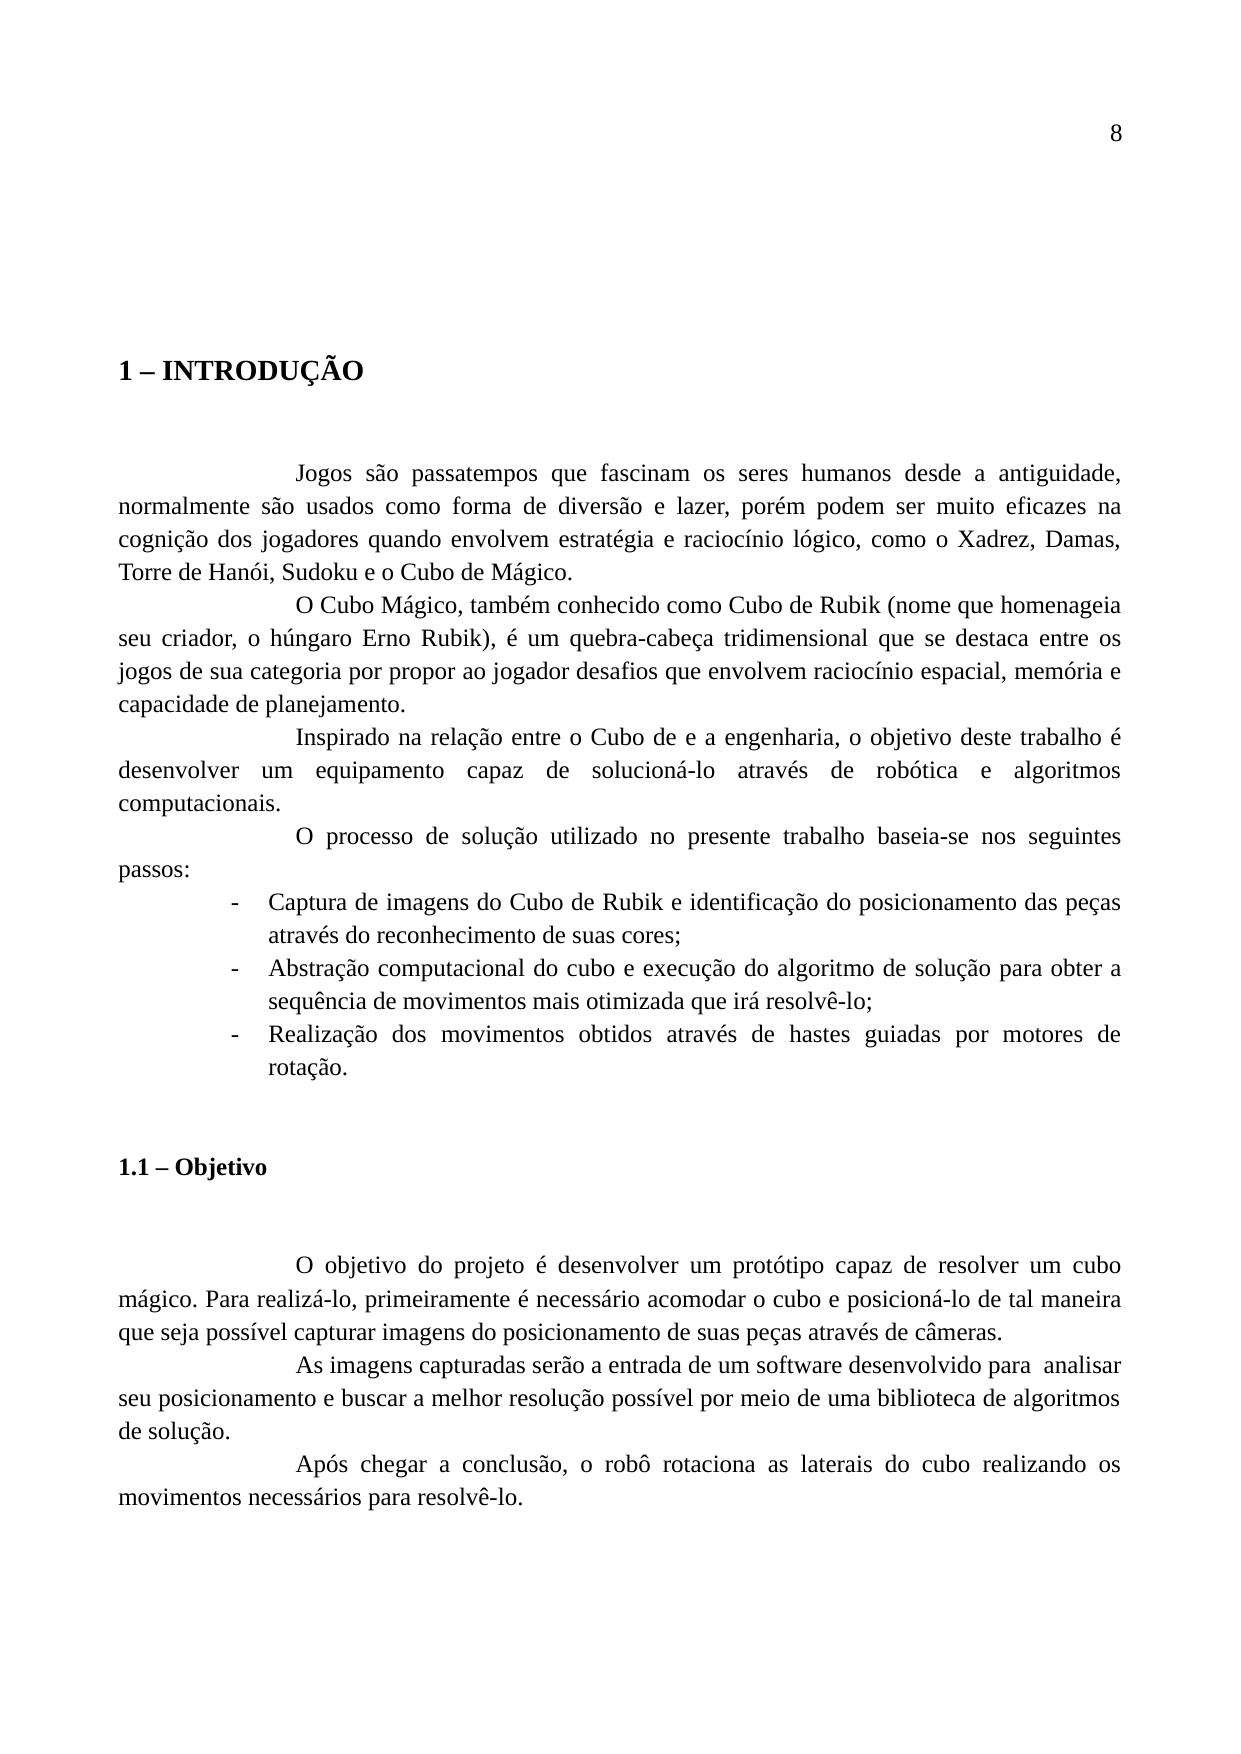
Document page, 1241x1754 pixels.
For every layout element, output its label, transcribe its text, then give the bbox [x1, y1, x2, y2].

text 1 – INTRODUÇÃO [118, 353, 1122, 387]
text Após chegar a conclusão, o robô rotaciona as laterais do cubo realizando os movimentos necessários para resolvê-lo. [118, 1449, 1122, 1511]
list Realização dos movimentos obtidos através de hastes guiadas por motores de rotação. [231, 1019, 1122, 1081]
text O objetivo do projeto é desenvolver um protótipo capaz de resolver um cubo mágico. Para realizá-lo, primeiramente é necessário acomodar o cubo e posicioná-lo de tal maneira que seja possível capturar imagens do posicionamento de suas peças através de câmeras. [118, 1251, 1122, 1345]
text O processo de solução utilizado no presente trabalho baseia-se nos seguintes passos: [118, 821, 1122, 883]
text Jogos são passatempos que fascinam os seres humanos desde a antiguidade, normalmente são usados como forma de diversão e lazer, porém podem ser muito eficazes na cognição dos jogadores quando envolvem estratégia e raciocínio lógico, como o Xadrez, Damas, Torre de Hanói, Sudoku e o Cubo de Mágico. [118, 458, 1122, 586]
list Captura de imagens do Cubo de Rubik e identificação do posicionamento das peças através do reconhecimento de suas cores; [231, 887, 1122, 949]
text Inspirado na relação entre o Cubo de e a engenharia, o objetivo deste trabalho é desenvolver um equipamento capaz de solucioná-lo através de robótica e algoritmos computacionais. [118, 722, 1122, 817]
text O Cubo Mágico, também conhecido como Cubo de Rubik (nome que homenageia seu criador, o húngaro Erno Rubik), é um quebra-cabeça tridimensional que se destaca entre os jogos de sua categoria por propor ao jogador desafios que envolvem raciocínio espacial, memória e capacidade de planejamento. [118, 590, 1122, 718]
list Abstração computacional do cubo e execução do algoritmo de solução para obter a sequência de movimentos mais otimizada que irá resolvê-lo; [231, 953, 1122, 1015]
text As imagens capturadas serão a entrada de um software desenvolvido para analisar seu posicionamento e buscar a melhor resolução possível por meio de uma biblioteca de algoritmos de solução. [118, 1350, 1122, 1444]
text 1.1 – Objetivo [118, 1152, 1122, 1180]
